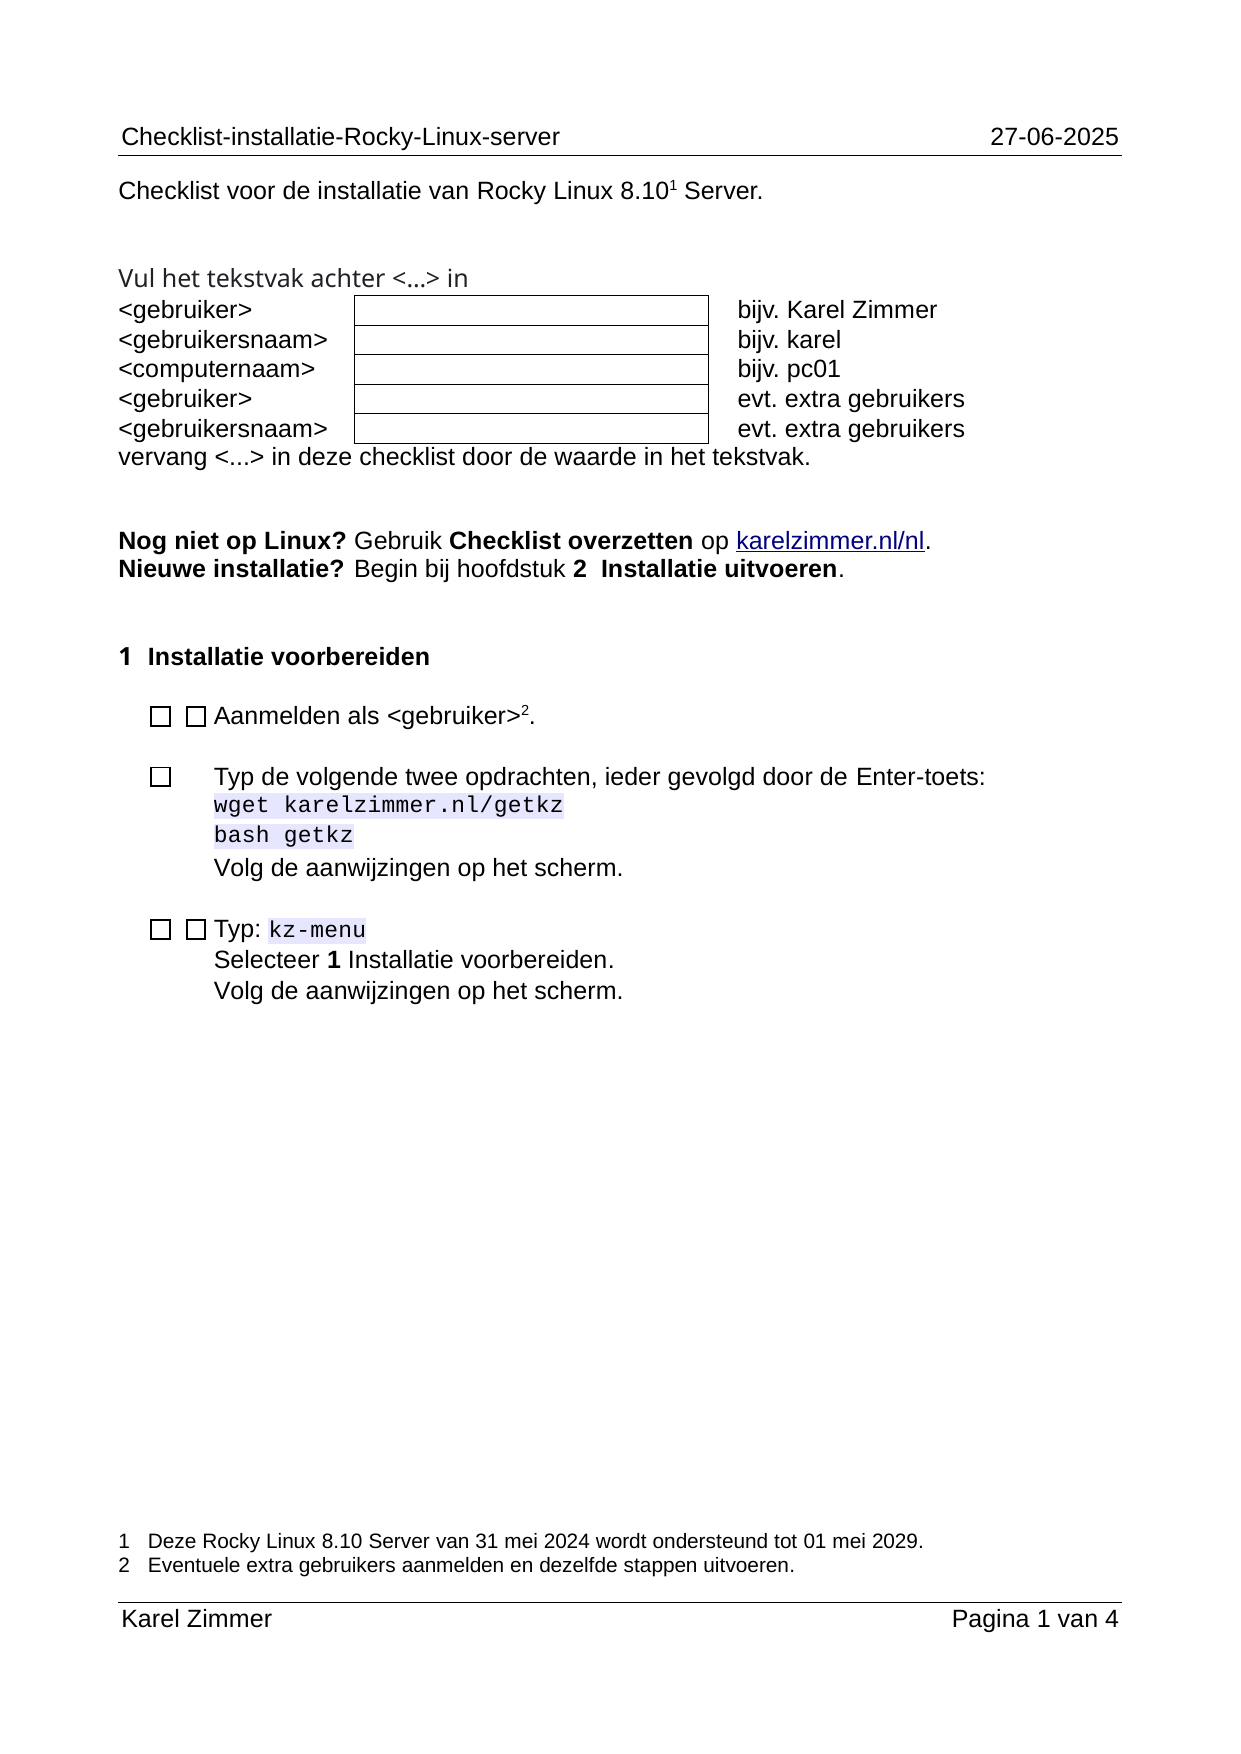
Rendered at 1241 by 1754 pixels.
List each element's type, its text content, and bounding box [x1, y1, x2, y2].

table_cell [177, 976, 213, 1006]
table_cell Typ de volgende twee opdrachten, ieder gevolgd door de Enter-toets: [213, 762, 1122, 792]
text <gebruikersnaam> [118, 325, 354, 354]
table_cell [142, 853, 177, 883]
table_cell [177, 853, 213, 883]
table_cell [118, 913, 142, 945]
text bijv. Karel Zimmer [709, 295, 1122, 325]
text Nog niet op Linux? Gebruik Checklist overzetten op karelzimmer.nl/nl. [118, 527, 1122, 555]
table_cell [118, 823, 142, 853]
table_cell [142, 913, 177, 945]
table_cell [142, 883, 177, 913]
text evt. extra gebruikers [709, 384, 1122, 413]
table_cell [177, 945, 213, 976]
table_header [142, 701, 177, 731]
text <gebruiker> [118, 295, 354, 325]
table_cell Volg de aanwijzingen op het scherm. [213, 853, 1122, 883]
table_cell [118, 762, 142, 792]
text Nieuwe installatie? Begin bij hoofdstuk 2 Installatie uitvoeren. [118, 555, 1122, 583]
table_header [177, 701, 213, 731]
table_cell wget karelzimmer.nl/getkz [213, 792, 1122, 822]
table_cell [177, 913, 213, 945]
list Installatie voorbereiden [118, 639, 1122, 673]
text Checklist voor de installatie van Rocky Linux 8.10 Server. [118, 177, 1122, 205]
table_header [118, 701, 142, 731]
table_cell bash getkz [213, 823, 1122, 853]
table_cell [118, 883, 142, 913]
table_cell Volg de aanwijzingen op het scherm. [213, 976, 1122, 1006]
table_cell [118, 945, 142, 976]
text bijv. karel [709, 325, 1122, 354]
table_cell [213, 883, 1122, 913]
text evt. extra gebruikers [709, 413, 1122, 443]
table_cell [118, 976, 142, 1006]
table_cell [177, 792, 213, 822]
table_cell [142, 945, 177, 976]
table_cell [177, 762, 213, 792]
table_cell [177, 823, 213, 853]
table_cell [118, 853, 142, 883]
table_cell Selecteer 1 Installatie voorbereiden. [213, 945, 1122, 976]
table_cell [142, 823, 177, 853]
text <gebruiker> [118, 384, 354, 413]
table_cell [142, 762, 177, 792]
text <computernaam> [118, 354, 354, 384]
table_cell [142, 976, 177, 1006]
table_cell [118, 792, 142, 822]
table_cell [118, 731, 142, 762]
table_cell [142, 731, 177, 762]
text <gebruikersnaam> [118, 413, 354, 443]
text bijv. pc01 [709, 354, 1122, 384]
text vervang <...> in deze checklist door de waarde in het tekstvak. [118, 443, 1122, 471]
table_cell [177, 883, 213, 913]
text Deze Rocky Linux 8.10 Server van 31 mei 2024 wordt ondersteund tot 01 mei 2029. [118, 1530, 1122, 1553]
table_header Aanmelden als <gebruiker>. [213, 701, 1122, 731]
table_cell Typ: kz-menu [213, 913, 1122, 945]
table_cell [213, 731, 1122, 762]
text Vul het tekstvak achter <...> in [118, 261, 1122, 295]
table_cell [142, 792, 177, 822]
table_cell [177, 731, 213, 762]
